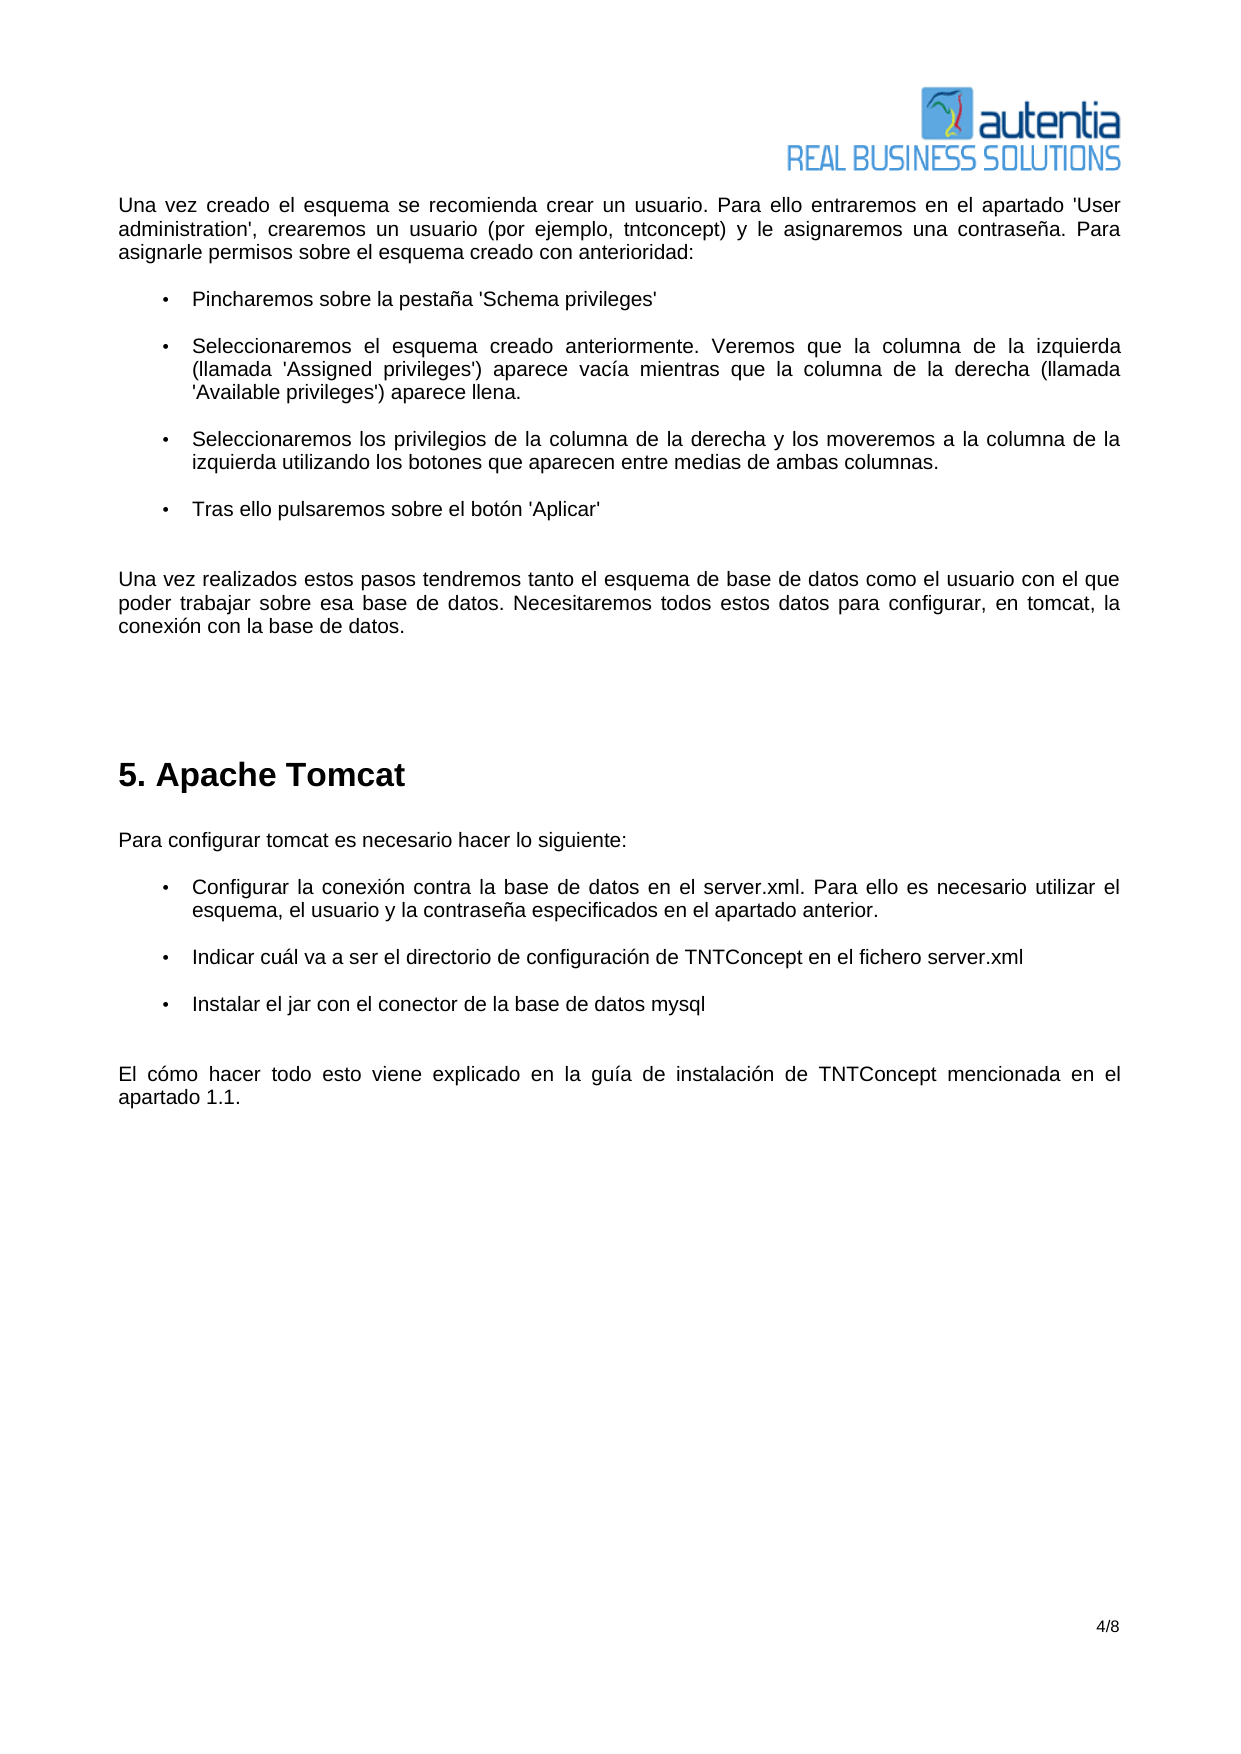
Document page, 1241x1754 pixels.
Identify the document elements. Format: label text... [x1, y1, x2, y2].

text Una vez creado el esquema se recomienda crear un usuario. Para ello entraremos en el apartado 'User administration', crearemos un usuario (por ejemplo, tntconcept) y le asignaremos una contraseña. Para asignarle permisos sobre el esquema creado con anterioridad: [118, 194, 1122, 264]
list Indicar cuál va a ser el directorio de configuración de TNTConcept en el fichero server.xml [162, 946, 1122, 969]
text El cómo hacer todo esto viene explicado en la guía de instalación de TNTConcept mencionada en el apartado 1.1. [118, 1039, 1122, 1109]
picture [782, 85, 1123, 178]
list Pincharemos sobre la pestaña 'Schema privileges' [162, 287, 1122, 311]
list Configurar la conexión contra la base de datos en el server.xml. Para ello es necesario utilizar el esquema, el usuario y la contraseña especificados en el apartado anterior. [162, 875, 1122, 922]
list Seleccionaremos el esquema creado anteriormente. Veremos que la columna de la izquierda (llamada 'Assigned privileges') aparece vacía mientras que la columna de la derecha (llamada 'Available privileges') aparece llena. [162, 334, 1122, 404]
subtitle 5. Apache Tomcat [118, 756, 1122, 793]
list Instalar el jar con el conector de la base de datos mysql [162, 992, 1122, 1016]
text Una vez realizados estos pasos tendremos tanto el esquema de base de datos como el usuario con el que poder trabajar sobre esa base de datos. Necesitaremos todos estos datos para configurar, en tomcat, la conexión con la base de datos. [118, 544, 1122, 637]
list Seleccionaremos los privilegios de la columna de la derecha y los moveremos a la columna de la izquierda utilizando los botones que aparecen entre medias de ambas columnas. [162, 428, 1122, 474]
list Tras ello pulsaremos sobre el botón 'Aplicar' [162, 498, 1122, 521]
text Para configurar tomcat es necesario hacer lo siguiente: [118, 828, 1122, 852]
